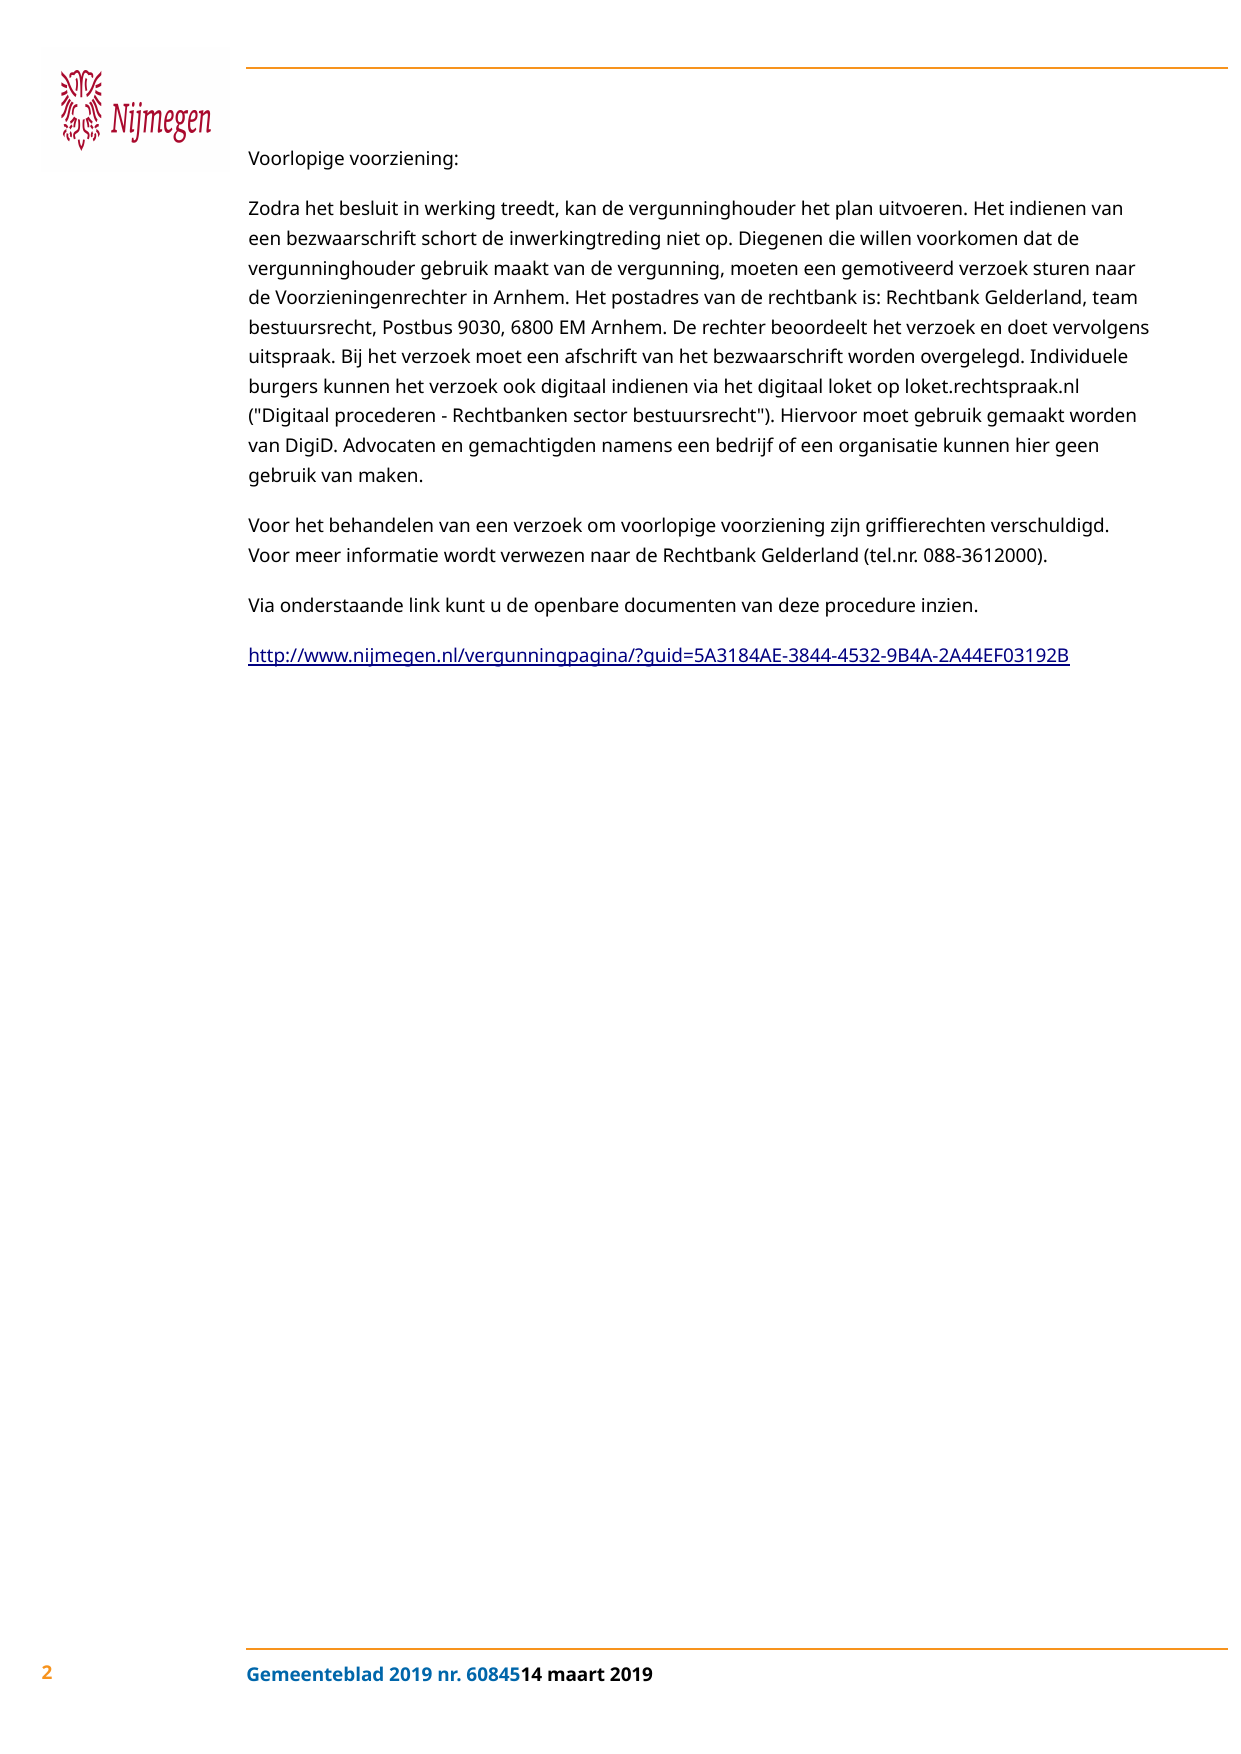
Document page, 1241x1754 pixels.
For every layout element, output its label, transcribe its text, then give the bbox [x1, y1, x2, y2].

text Voor het behandelen van een verzoek om voorlopige voorziening zijn griffierechten verschuldigd. Voor meer informatie wordt verwezen naar de Rechtbank Gelderland (tel.nr. 088-3612000). [248, 512, 1152, 568]
text Via onderstaande link kunt u de openbare documenten van deze procedure inzien. [248, 592, 1152, 618]
text Voorlopige voorziening: [248, 145, 1152, 171]
text http://www.nijmegen.nl/vergunningpagina/?guid=5A3184AE-3844-4532-9B4A-2A44EF03192B [248, 643, 1152, 668]
text Zodra het besluit in werking treedt, kan de vergunninghouder het plan uitvoeren. Het indienen van een bezwaarschrift schort de inwerkingtreding niet op. Diegenen die willen voorkomen dat de vergunninghouder gebruik maakt van de vergunning, moeten een gemotiveerd verzoek sturen naar de Voorzieningenrechter in Arnhem. Het postadres van de rechtbank is: Rechtbank Gelderland, team bestuursrecht, Postbus 9030, 6800 EM Arnhem. De rechter beoordeelt het verzoek en doet vervolgens uitspraak. Bij het verzoek moet een afschrift van het bezwaarschrift worden overgelegd. Individuele burgers kunnen het verzoek ook digitaal indienen via het digitaal loket op loket.rechtspraak.nl ("Digitaal procederen - Rechtbanken sector bestuursrecht"). Hiervoor moet gebruik gemaakt worden van DigiD. Advocaten en gemachtigden namens een bedrijf of een organisatie kunnen hier geen gebruik van maken. [248, 196, 1152, 488]
picture [41, 47, 231, 172]
